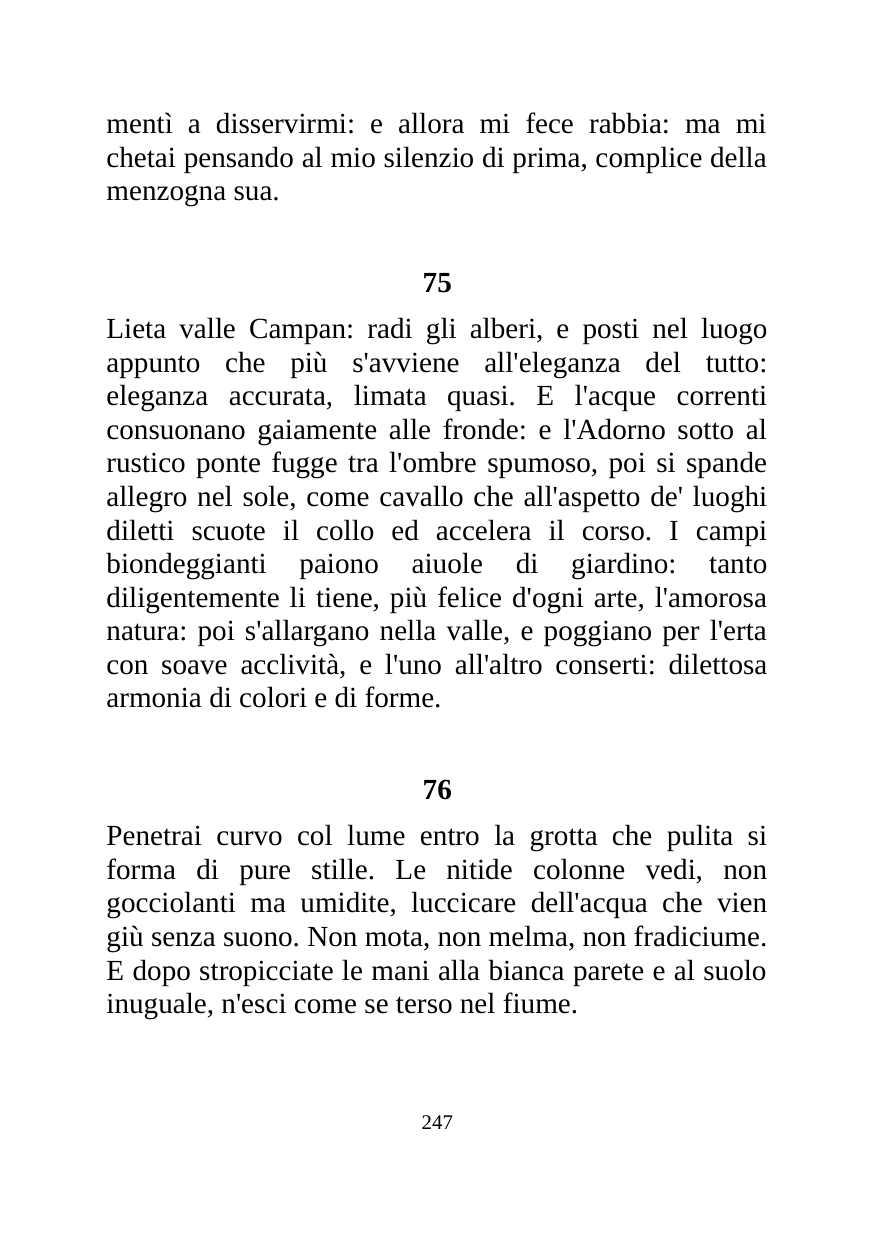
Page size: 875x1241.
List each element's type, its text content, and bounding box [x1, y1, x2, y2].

text 76 [106, 772, 768, 806]
text mentì a disservirmi: e allora mi fece rabbia: ma mi chetai pensando al mio silenzio di prima, complice della menzogna sua. [106, 106, 768, 207]
text Penetrai curvo col lume entro la grotta che pulita si forma di pure stille. Le nitide colonne vedi, non gocciolanti ma umidite, luccicare dell'acqua che vien giù senza suono. Non mota, non melma, non fradiciume. E dopo stropicciate le mani alla bianca parete e al suolo inuguale, n'esci come se terso nel fiume. [106, 818, 768, 1020]
text 75 [106, 265, 768, 299]
text Lieta valle Campan: radi gli alberi, e posti nel luogo appunto che più s'avviene all'eleganza del tutto: eleganza accurata, limata quasi. E l'acque correnti consuonano gaiamente alle fronde: e l'Adorno sotto al rustico ponte fugge tra l'ombre spumoso, poi si spande allegro nel sole, come cavallo che all'aspetto de' luoghi diletti scuote il collo ed accelera il corso. I campi biondeggianti paiono aiuole di giardino: tanto diligentemente li tiene, più felice d'ogni arte, l'amorosa natura: poi s'allargano nella valle, e poggiano per l'erta con soave acclività, e l'uno all'altro conserti: dilettosa armonia di colori e di forme. [106, 311, 768, 714]
